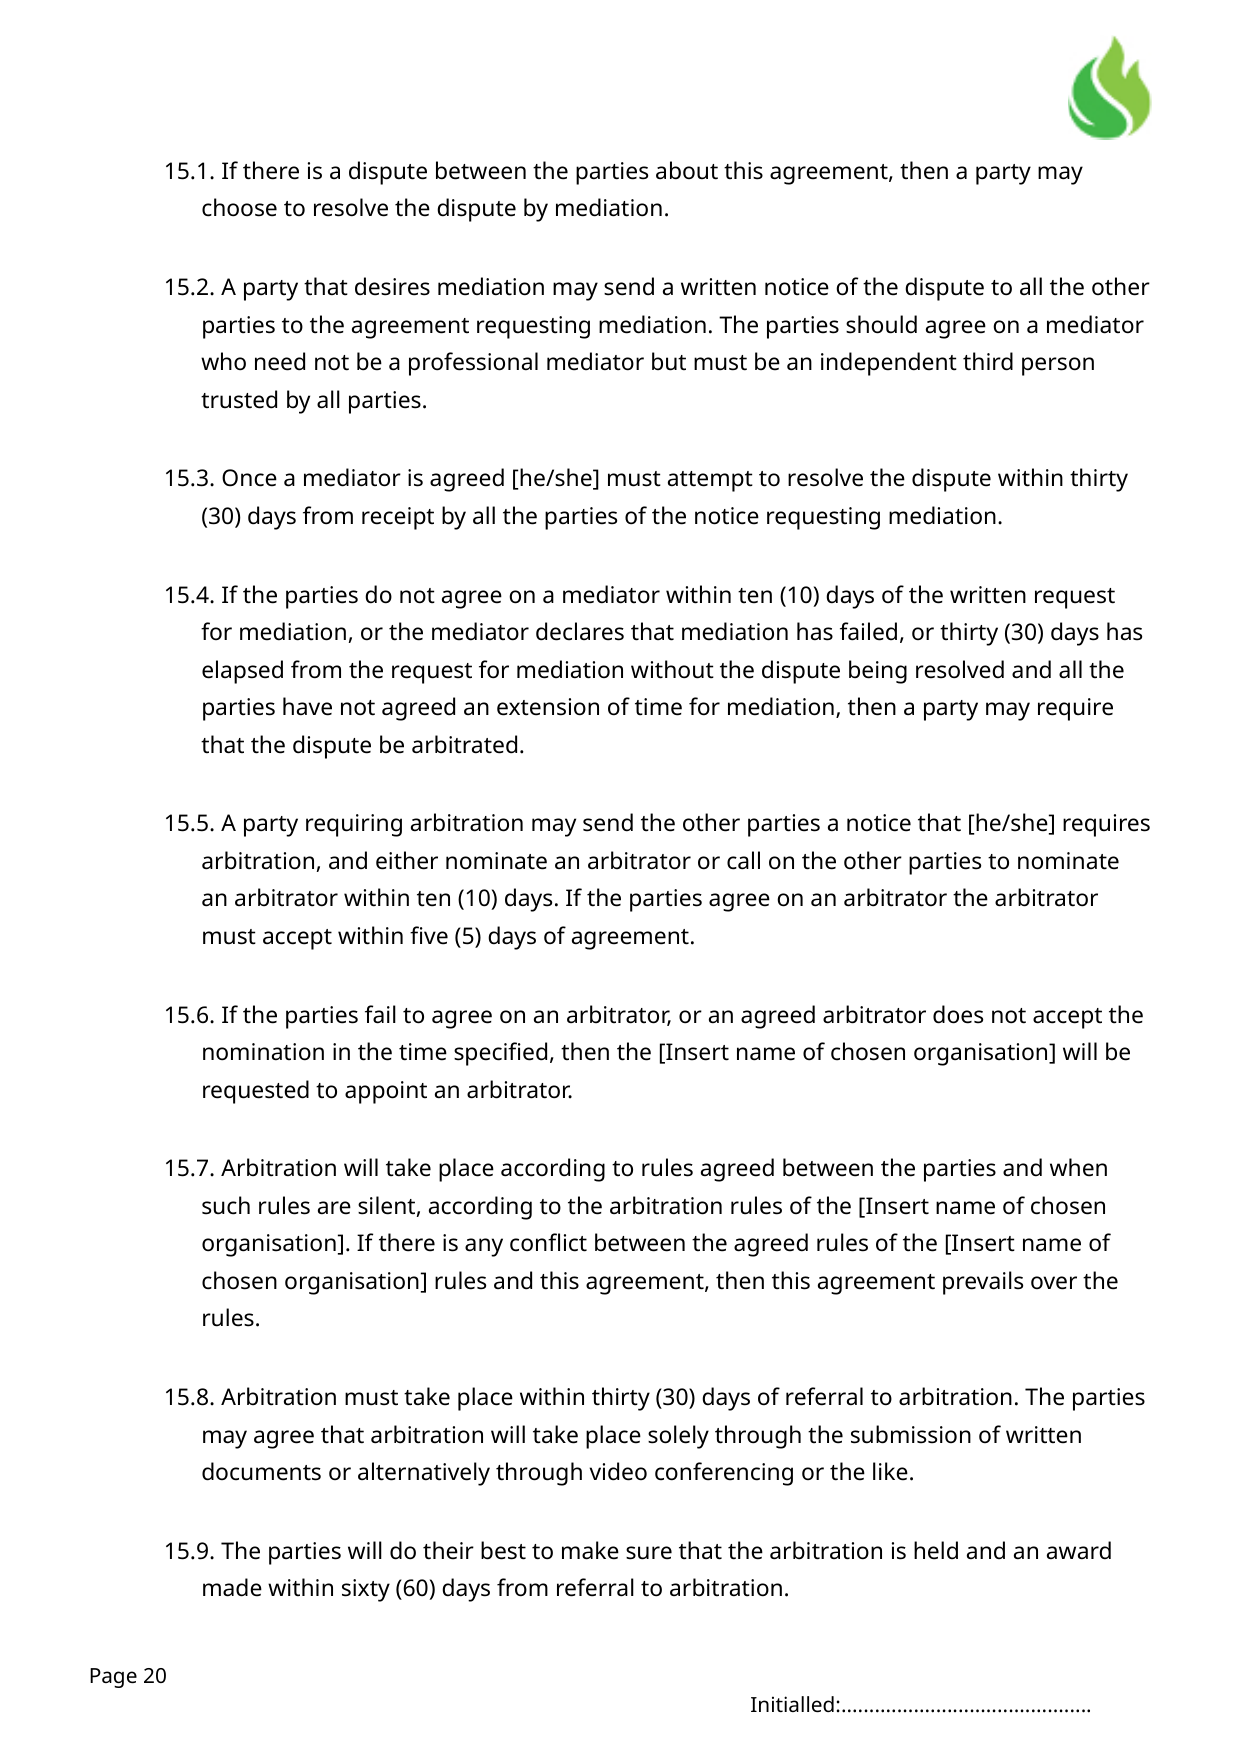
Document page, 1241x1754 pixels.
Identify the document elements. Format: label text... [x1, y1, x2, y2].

subtitle The parties will do their best to make sure that the arbitration is held and an award made within sixty (60) days from referral to arbitration. [163, 1535, 1152, 1603]
subtitle If the parties fail to agree on an arbitrator, or an agreed arbitrator does not accept the nomination in the time specified, then the [Insert name of chosen organisation] will be requested to appoint an arbitrator. [163, 998, 1152, 1105]
subtitle Arbitration must take place within thirty (30) days of referral to arbitration. The parties may agree that arbitration will take place solely through the submission of written documents or alternatively through video conferencing or the like. [163, 1381, 1152, 1487]
subtitle Arbitration will take place according to rules agreed between the parties and when such rules are silent, according to the arbitration rules of the [Insert name of chosen organisation]. If there is any conflict between the agreed rules of the [Insert name of chosen organisation] rules and this agreement, then this agreement prevails over the rules. [163, 1152, 1152, 1333]
subtitle A party requiring arbitration may send the other parties a notice that [he/she] requires arbitration, and either nominate an arbitrator or call on the other parties to nominate an arbitrator within ten (10) days. If the parties agree on an arbitrator the arbitrator must accept within five (5) days of agreement. [163, 807, 1152, 951]
subtitle A party that desires mediation may send a written notice of the dispute to all the other parties to the agreement requesting mediation. The parties should agree on a mediator who need not be a professional mediator but must be an independent third person trusted by all parties. [163, 271, 1152, 415]
subtitle If there is a dispute between the parties about this agreement, then a party may choose to resolve the dispute by mediation. [163, 155, 1152, 223]
subtitle Once a mediator is agreed [he/she] must attempt to resolve the dispute within thirty (30) days from receipt by all the parties of the notice requesting mediation. [163, 462, 1152, 531]
subtitle If the parties do not agree on a mediator within ten (10) days of the written request for mediation, or the mediator declares that mediation has failed, or thirty (30) days has elapsed from the request for mediation without the dispute being resolved and all the parties have not agreed an extension of time for mediation, then a party may require that the dispute be arbitrated. [163, 578, 1152, 760]
picture [1089, 35, 1152, 114]
